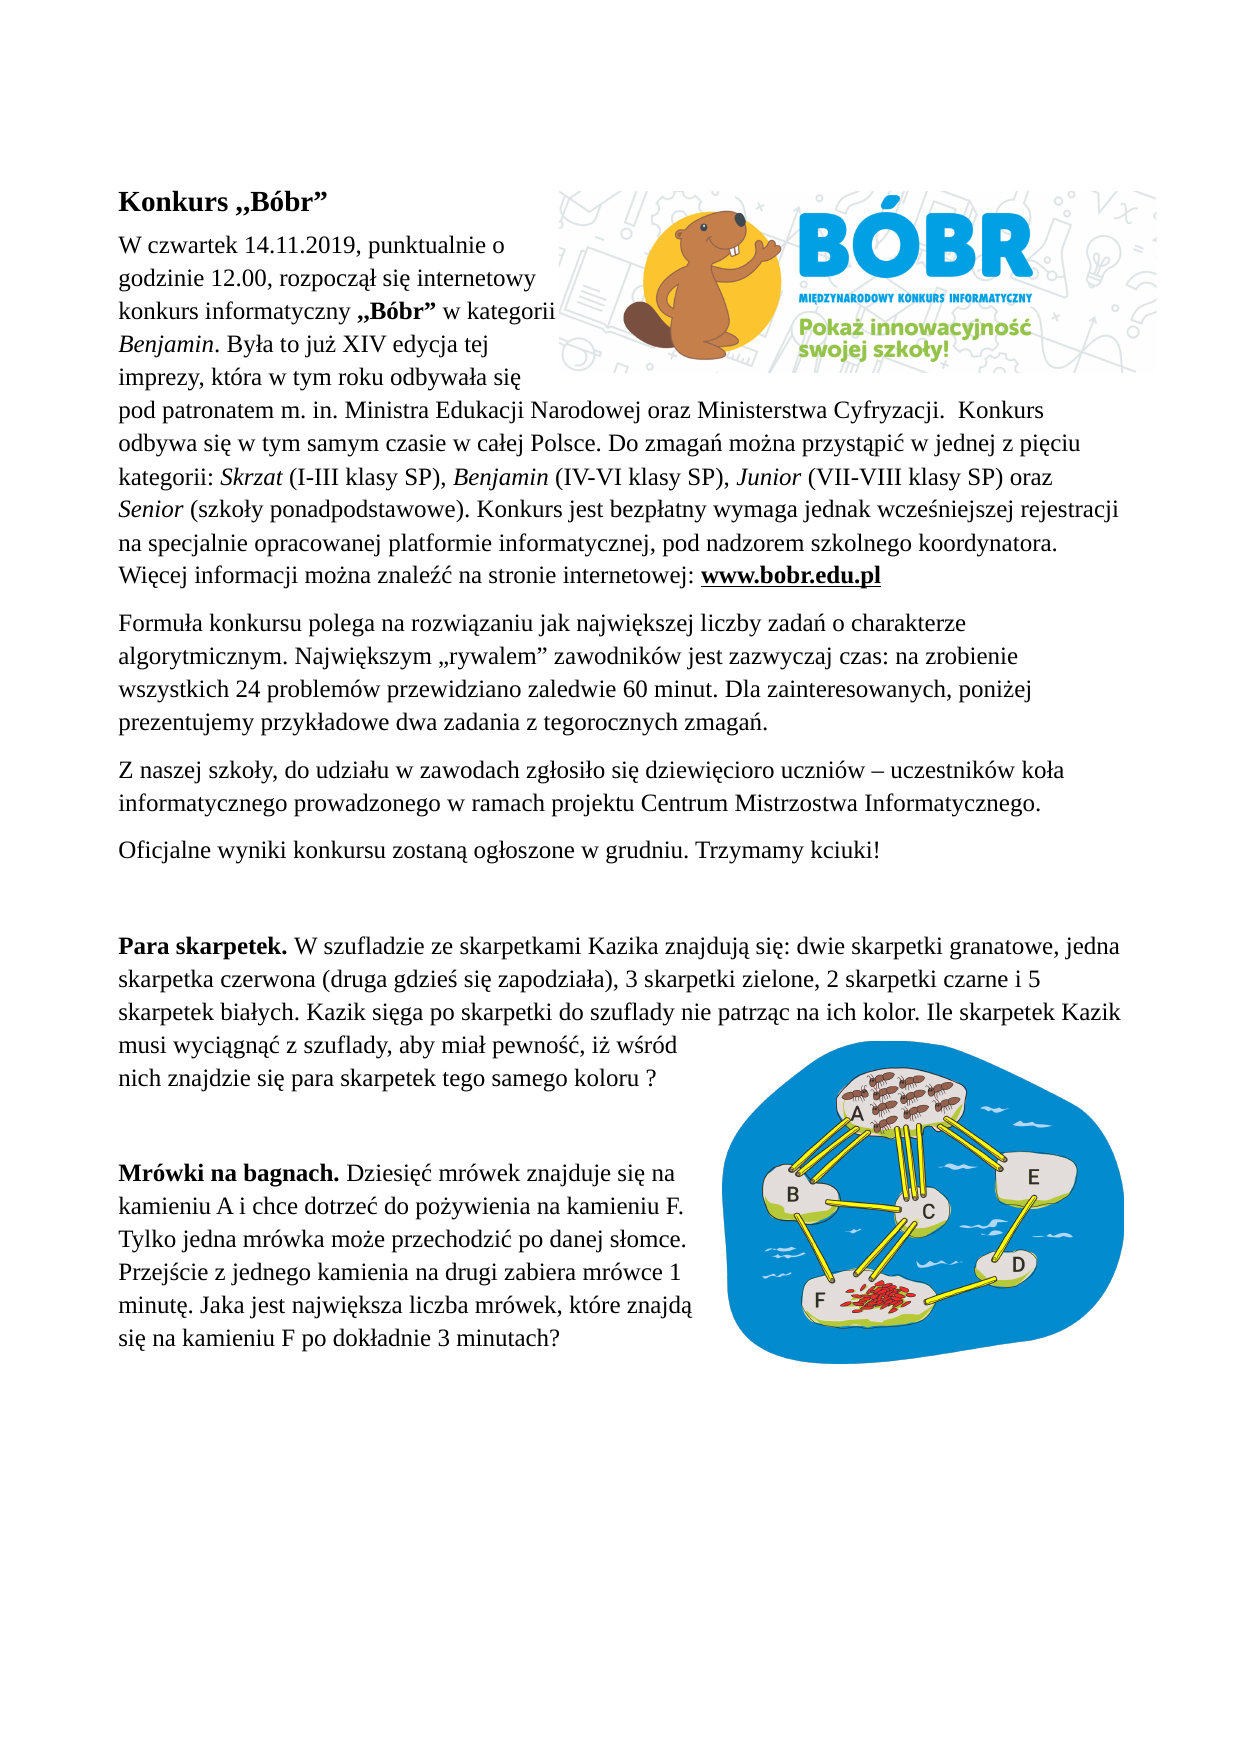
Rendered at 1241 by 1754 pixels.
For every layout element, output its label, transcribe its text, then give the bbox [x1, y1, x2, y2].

text Formuła konkursu polega na rozwiązaniu jak największej liczby zadań o charakterze algorytmicznym. Największym „rywalem” zawodników jest zazwyczaj czas: na zrobienie wszystkich 24 problemów przewidziano zaledwie 60 minut. Dla zainteresowanych, poniżej prezentujemy przykładowe dwa zadania z tegorocznych zmagań. [118, 608, 1122, 736]
picture [984, 1107, 1002, 1112]
text Oficjalne wyniki konkursu zostaną ogłoszone w grudniu. Trzymamy kciuki! [118, 836, 1122, 864]
picture [722, 1211, 813, 1364]
text Para skarpetek. W szufladzie ze skarpetkami Kazika znajdują się: dwie skarpetki granatowe, jedna skarpetka czerwona (druga gdzieś się zapodziała), 3 skarpetki zielone, 2 skarpetki czarne i 5 skarpetek białych. Kazik sięga po skarpetki do szuflady nie patrząc na ich kolor. Ile skarpetek Kazik musi wyciągnąć z szuflady, aby miał pewność, iż wśród nich znajdzie się para skarpetek tego samego koloru ? [118, 931, 1122, 1092]
picture [1015, 1122, 1035, 1126]
picture [763, 1068, 1077, 1328]
picture [919, 1041, 1124, 1187]
text W czwartek 14.11.2019, punktualnie o godzinie 12.00, rozpoczął się internetowy konkurs informatyczny ,,Bóbr” w kategorii Benjamin. Była to już XIV edycja tej imprezy, która w tym roku odbywała się pod patronatem m. in. Ministra Edukacji Narodowej oraz Ministerstwa Cyfryzacji. Konkurs odbywa się w tym samym czasie w całej Polsce. Do zmagań można przystąpić w jednej z pięciu kategorii: Skrzat (I-III klasy SP), Benjamin (IV-VI klasy SP), Junior (VII-VIII klasy SP) oraz Senior (szkoły ponadpodstawowe). Konkurs jest bezpłatny wymaga jednak wcześniejszej rejestracji na specjalnie opracowanej platformie informatycznej, pod nadzorem szkolnego koordynatora. Więcej informacji można znaleźć na stronie internetowej: www.bobr.edu.pl [118, 373, 1122, 589]
text Mrówki na bagnach. Dziesięć mrówek znajduje się na kamieniu A i chce dotrzeć do pożywienia na kamieniu F. Tylko jedna mrówka może przechodzić po danej słomce. Przejście z jednego kamienia na drugi zabiera mrówce 1 minutę. Jaka jest największa liczba mrówek, które znajdą się na kamieniu F po dokładnie 3 minutach? [118, 1158, 722, 1352]
picture [871, 1244, 1124, 1364]
subtitle Konkurs ,,Bóbr” [118, 184, 1122, 218]
picture [558, 191, 1157, 373]
picture [722, 1041, 861, 1171]
text Z naszej szkoły, do udziału w zawodach zgłosiło się dziewięcioro uczniów – uczestników koła informatycznego prowadzonego w ramach projektu Centrum Mistrzostwa Informatycznego. [118, 755, 1122, 817]
